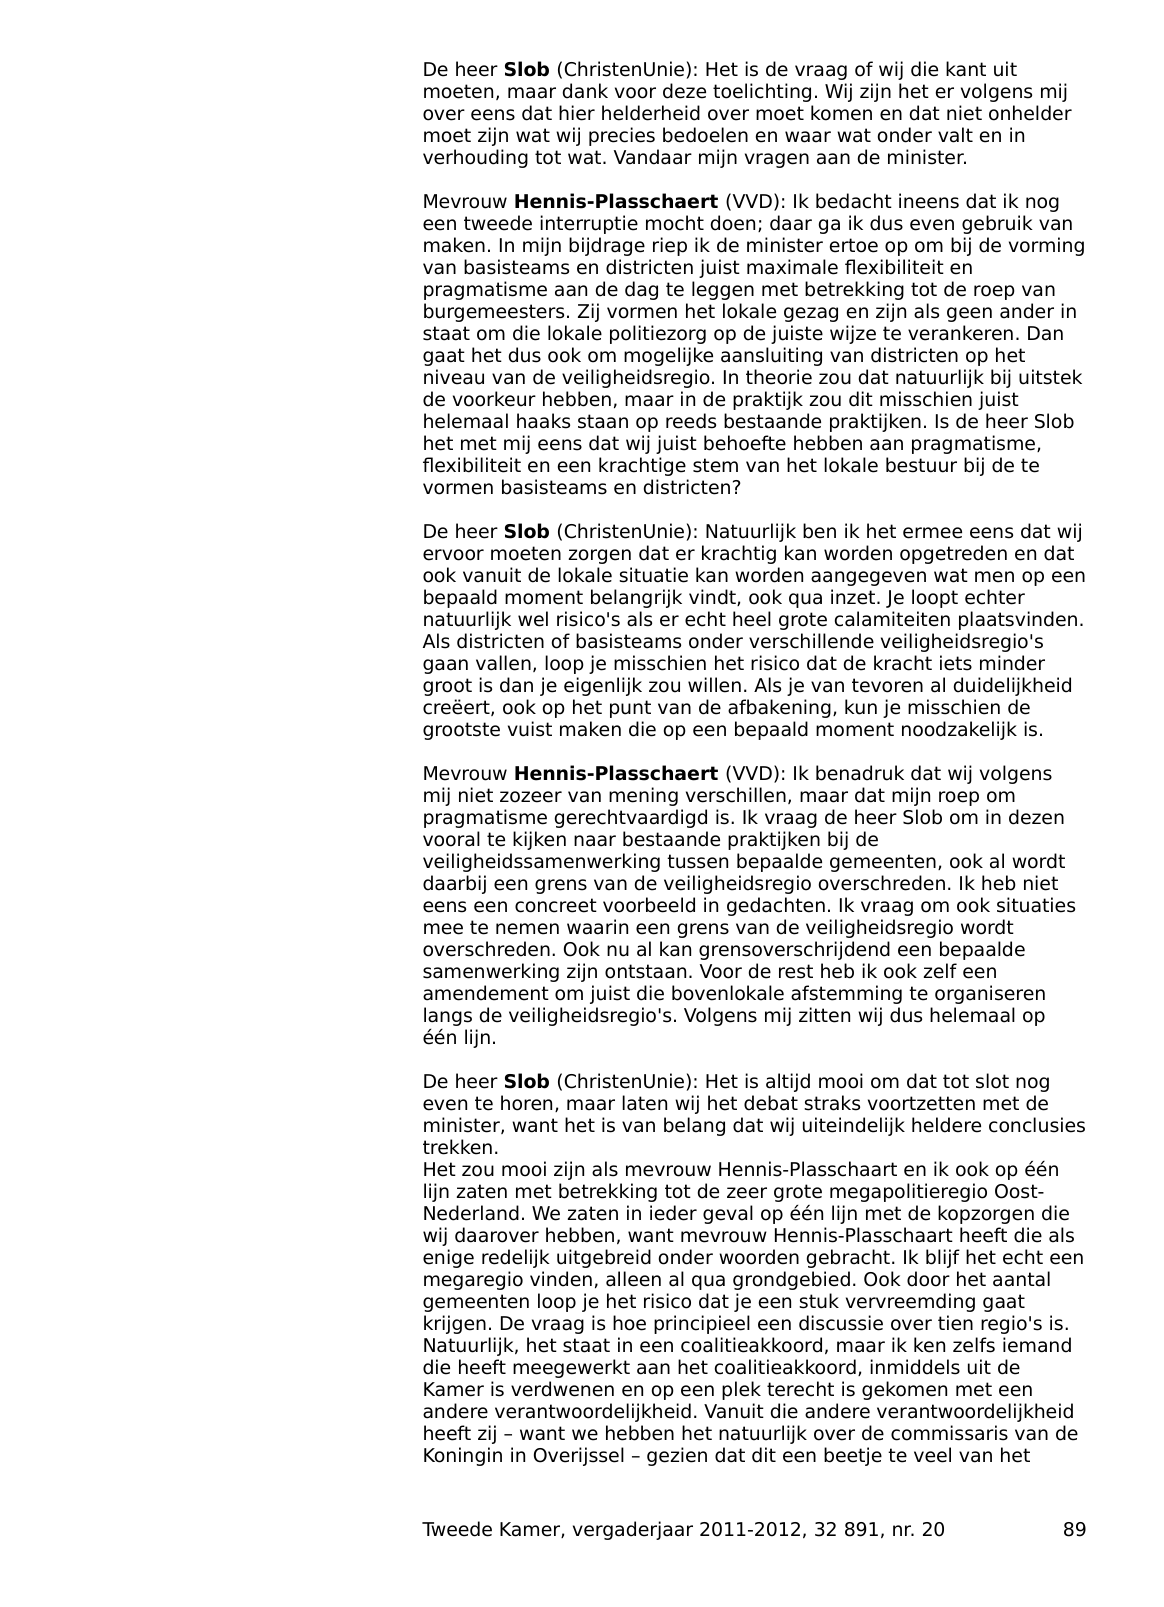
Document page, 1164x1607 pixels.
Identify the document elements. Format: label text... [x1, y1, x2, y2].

text Mevrouw Hennis-Plasschaert (VVD): Ik bedacht ineens dat ik nog een tweede interruptie mocht doen; daar ga ik dus even gebruik van maken. In mijn bijdrage riep ik de minister ertoe op om bij de vorming van basisteams en districten juist maximale flexibiliteit en pragmatisme aan de dag te leggen met betrekking tot de roep van burgemeesters. Zij vormen het lokale gezag en zijn als geen ander in staat om die lokale politiezorg op de juiste wijze te verankeren. Dan gaat het dus ook om mogelijke aansluiting van districten op het niveau van de veiligheidsregio. In theorie zou dat natuurlijk bij uitstek de voorkeur hebben, maar in de praktijk zou dit misschien juist helemaal haaks staan op reeds bestaande praktijken. Is de heer Slob het met mij eens dat wij juist behoefte hebben aan pragmatisme, flexibiliteit en een krachtige stem van het lokale bestuur bij de te vormen basisteams en districten? [422, 191, 1087, 499]
text Mevrouw Hennis-Plasschaert (VVD): Ik benadruk dat wij volgens mij niet zozeer van mening verschillen, maar dat mijn roep om pragmatisme gerechtvaardigd is. Ik vraag de heer Slob om in dezen vooral te kijken naar bestaande praktijken bij de veiligheidssamenwerking tussen bepaalde gemeenten, ook al wordt daarbij een grens van de veiligheidsregio overschreden. Ik heb niet eens een concreet voorbeeld in gedachten. Ik vraag om ook situaties mee te nemen waarin een grens van de veiligheidsregio wordt overschreden. Ook nu al kan grensoverschrijdend een bepaalde samenwerking zijn ontstaan. Voor de rest heb ik ook zelf een amendement om juist die bovenlokale afstemming te organiseren langs de veiligheidsregio's. Volgens mij zitten wij dus helemaal op één lijn. [422, 763, 1087, 1049]
text De heer Slob (ChristenUnie): Het is altijd mooi om dat tot slot nog even te horen, maar laten wij het debat straks voortzetten met de minister, want het is van belang dat wij uiteindelijk heldere conclusies trekken. [422, 1071, 1087, 1159]
text De heer Slob (ChristenUnie): Natuurlijk ben ik het ermee eens dat wij ervoor moeten zorgen dat er krachtig kan worden opgetreden en dat ook vanuit de lokale situatie kan worden aangegeven wat men op een bepaald moment belangrijk vindt, ook qua inzet. Je loopt echter natuurlijk wel risico's als er echt heel grote calamiteiten plaatsvinden. Als districten of basisteams onder verschillende veiligheidsregio's gaan vallen, loop je misschien het risico dat de kracht iets minder groot is dan je eigenlijk zou willen. Als je van tevoren al duidelijkheid creëert, ook op het punt van de afbakening, kun je misschien de grootste vuist maken die op een bepaald moment noodzakelijk is. [422, 521, 1087, 741]
text De heer Slob (ChristenUnie): Het is de vraag of wij die kant uit moeten, maar dank voor deze toelichting. Wij zijn het er volgens mij over eens dat hier helderheid over moet komen en dat niet onhelder moet zijn wat wij precies bedoelen en waar wat onder valt en in verhouding tot wat. Vandaar mijn vragen aan de minister. [422, 59, 1087, 169]
text Het zou mooi zijn als mevrouw Hennis-Plasschaart en ik ook op één lijn zaten met betrekking tot de zeer grote megapolitieregio Oost-Nederland. We zaten in ieder geval op één lijn met de kopzorgen die wij daarover hebben, want mevrouw Hennis-Plasschaart heeft die als enige redelijk uitgebreid onder woorden gebracht. Ik blijf het echt een megaregio vinden, alleen al qua grondgebied. Ook door het aantal gemeenten loop je het risico dat je een stuk vervreemding gaat krijgen. De vraag is hoe principieel een discussie over tien regio's is. Natuurlijk, het staat in een coalitieakkoord, maar ik ken zelfs iemand die heeft meegewerkt aan het coalitieakkoord, inmiddels uit de Kamer is verdwenen en op een plek terecht is gekomen met een andere verantwoordelijkheid. Vanuit die andere verantwoordelijkheid heeft zij – want we hebben het natuurlijk over de commissaris van de Koningin in Overijssel – gezien dat dit een beetje te veel van het [422, 1159, 1087, 1467]
